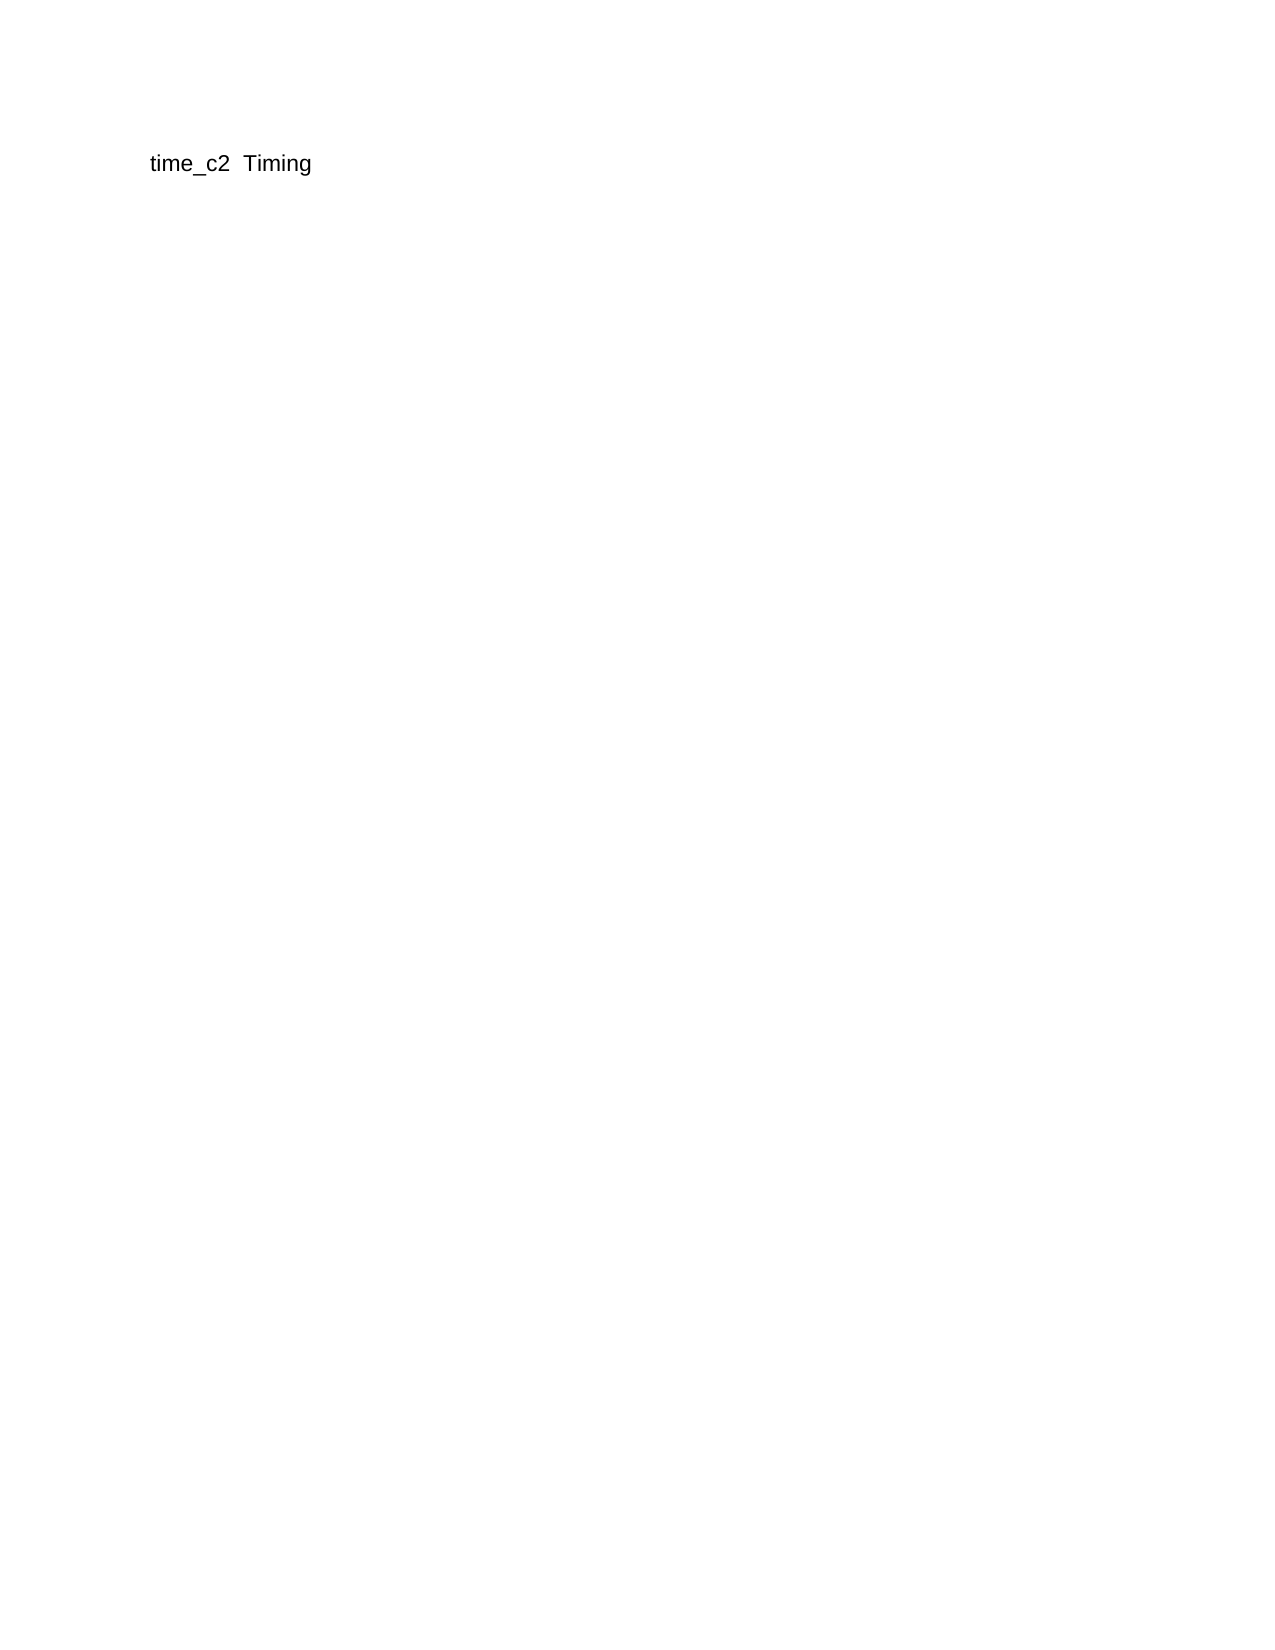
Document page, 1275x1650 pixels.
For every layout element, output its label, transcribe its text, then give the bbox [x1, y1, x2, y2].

text time_c2 Timing [150, 150, 1125, 176]
